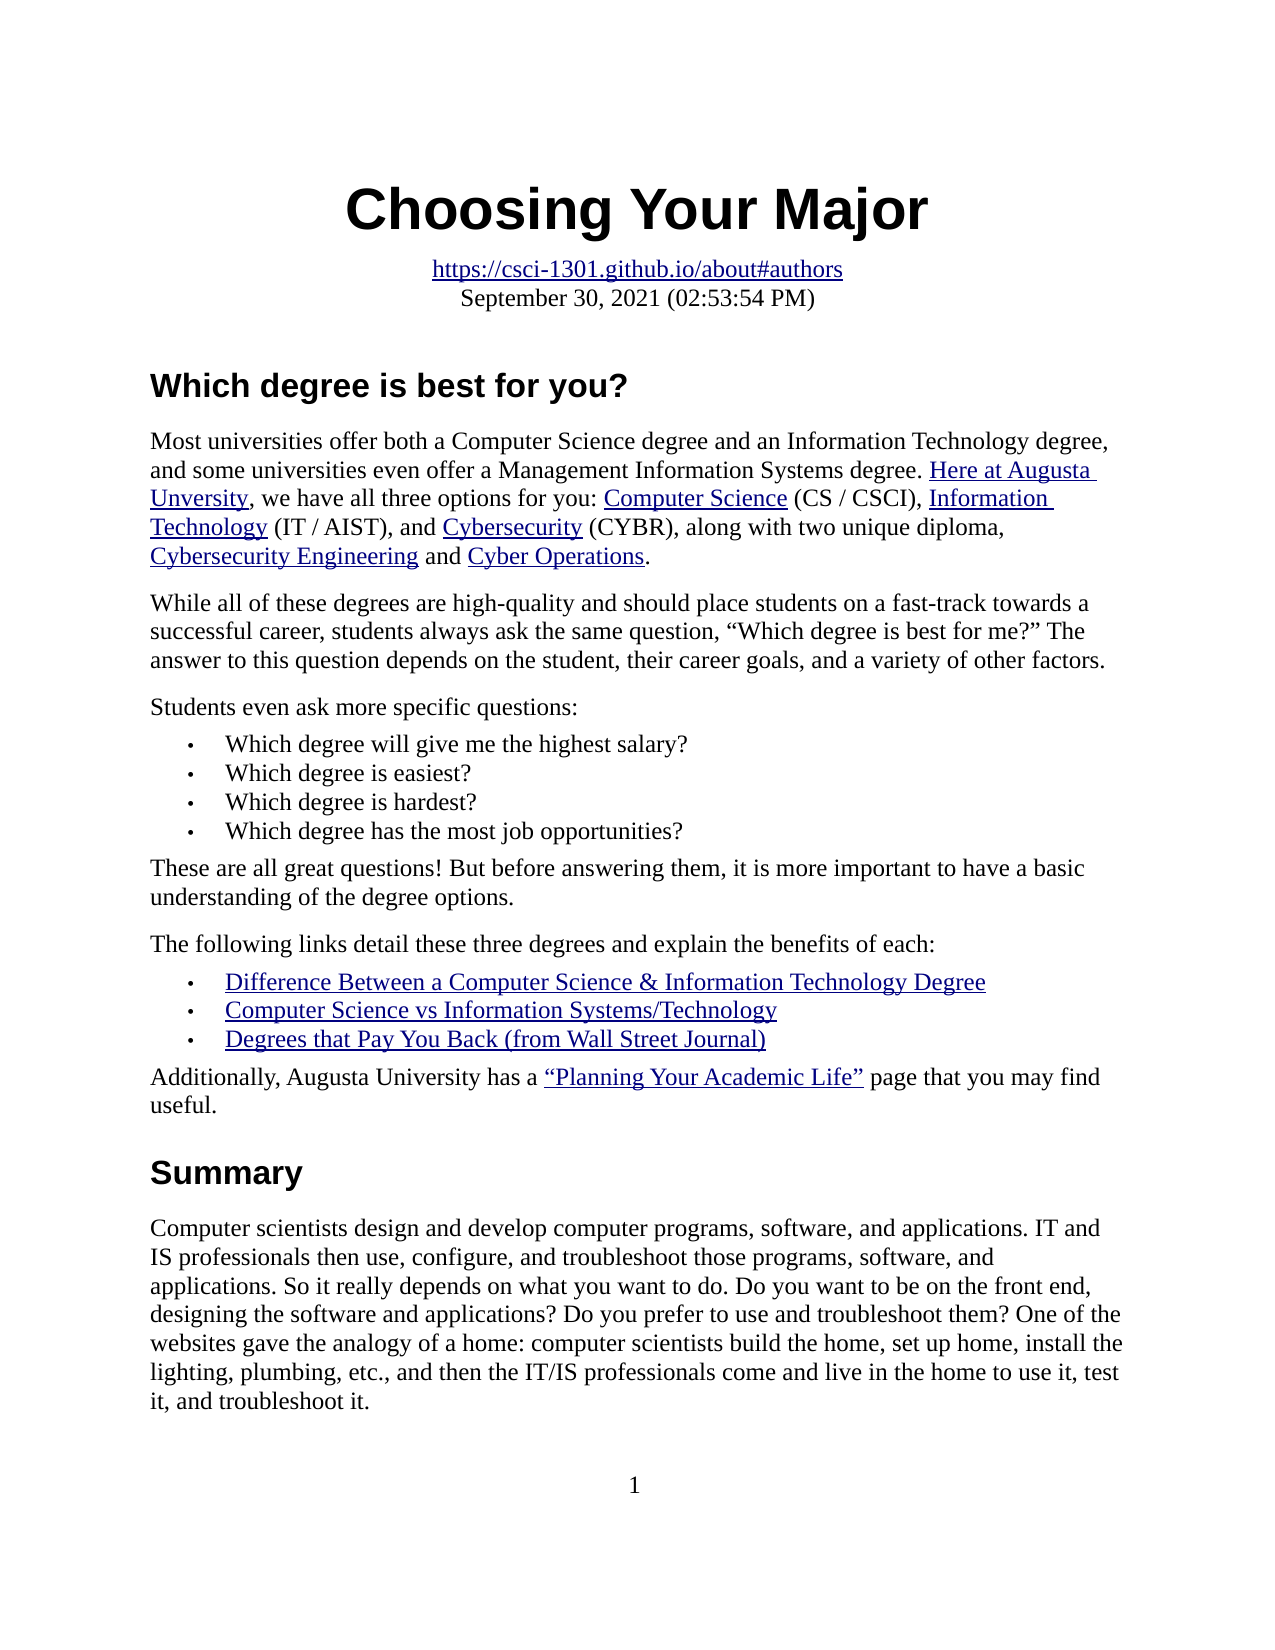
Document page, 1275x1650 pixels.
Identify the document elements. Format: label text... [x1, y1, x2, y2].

text Additionally, Augusta University has a “Planning Your Academic Life” page that you may find useful. [150, 1062, 1125, 1119]
subtitle Summary [150, 1153, 1125, 1192]
text The following links detail these three degrees and explain the benefits of each: [150, 929, 1125, 958]
list Difference Between a Computer Science & Information Technology Degree [187, 967, 1125, 995]
list Computer Science vs Information Systems/Technology [187, 995, 1125, 1024]
text Students even ask more specific questions: [150, 692, 1125, 721]
text While all of these degrees are high-quality and should place students on a fast-track towards a successful career, students always ask the same question, “Which degree is best for me?” The answer to this question depends on the student, their career goals, and a variety of other factors. [150, 588, 1125, 674]
text Computer scientists design and develop computer programs, software, and applications. IT and IS professionals then use, configure, and troubleshoot those programs, software, and applications. So it really depends on what you want to do. Do you want to be on the front end, designing the software and applications? Do you prefer to use and troubleshoot them? One of the websites gave the analogy of a home: computer scientists build the home, set up home, install the lighting, plumbing, etc., and then the IT/IS professionals come and live in the home to use it, test it, and troubleshoot it. [150, 1213, 1125, 1414]
text https://csci-1301.github.io/about#authors [150, 254, 1125, 283]
text September 30, 2021 (02:53:54 PM) [150, 283, 1125, 312]
title Choosing Your Major [150, 175, 1125, 242]
list Which degree is easiest? [187, 758, 1125, 787]
list Which degree is hardest? [187, 787, 1125, 816]
list Which degree will give me the highest salary? [187, 729, 1125, 758]
text These are all great questions! But before answering them, it is more important to have a basic understanding of the degree options. [150, 853, 1125, 911]
text Most universities offer both a Computer Science degree and an Information Technology degree, and some universities even offer a Management Information Systems degree. Here at Augusta Unversity, we have all three options for you: Computer Science (CS / CSCI), Information Technology (IT / AIST), and Cybersecurity (CYBR), along with two unique diploma, Cybersecurity Engineering and Cyber Operations. [150, 426, 1125, 570]
list Which degree has the most job opportunities? [187, 816, 1125, 844]
list Degrees that Pay You Back (from Wall Street Journal) [187, 1024, 1125, 1053]
subtitle Which degree is best for you? [150, 366, 1125, 404]
